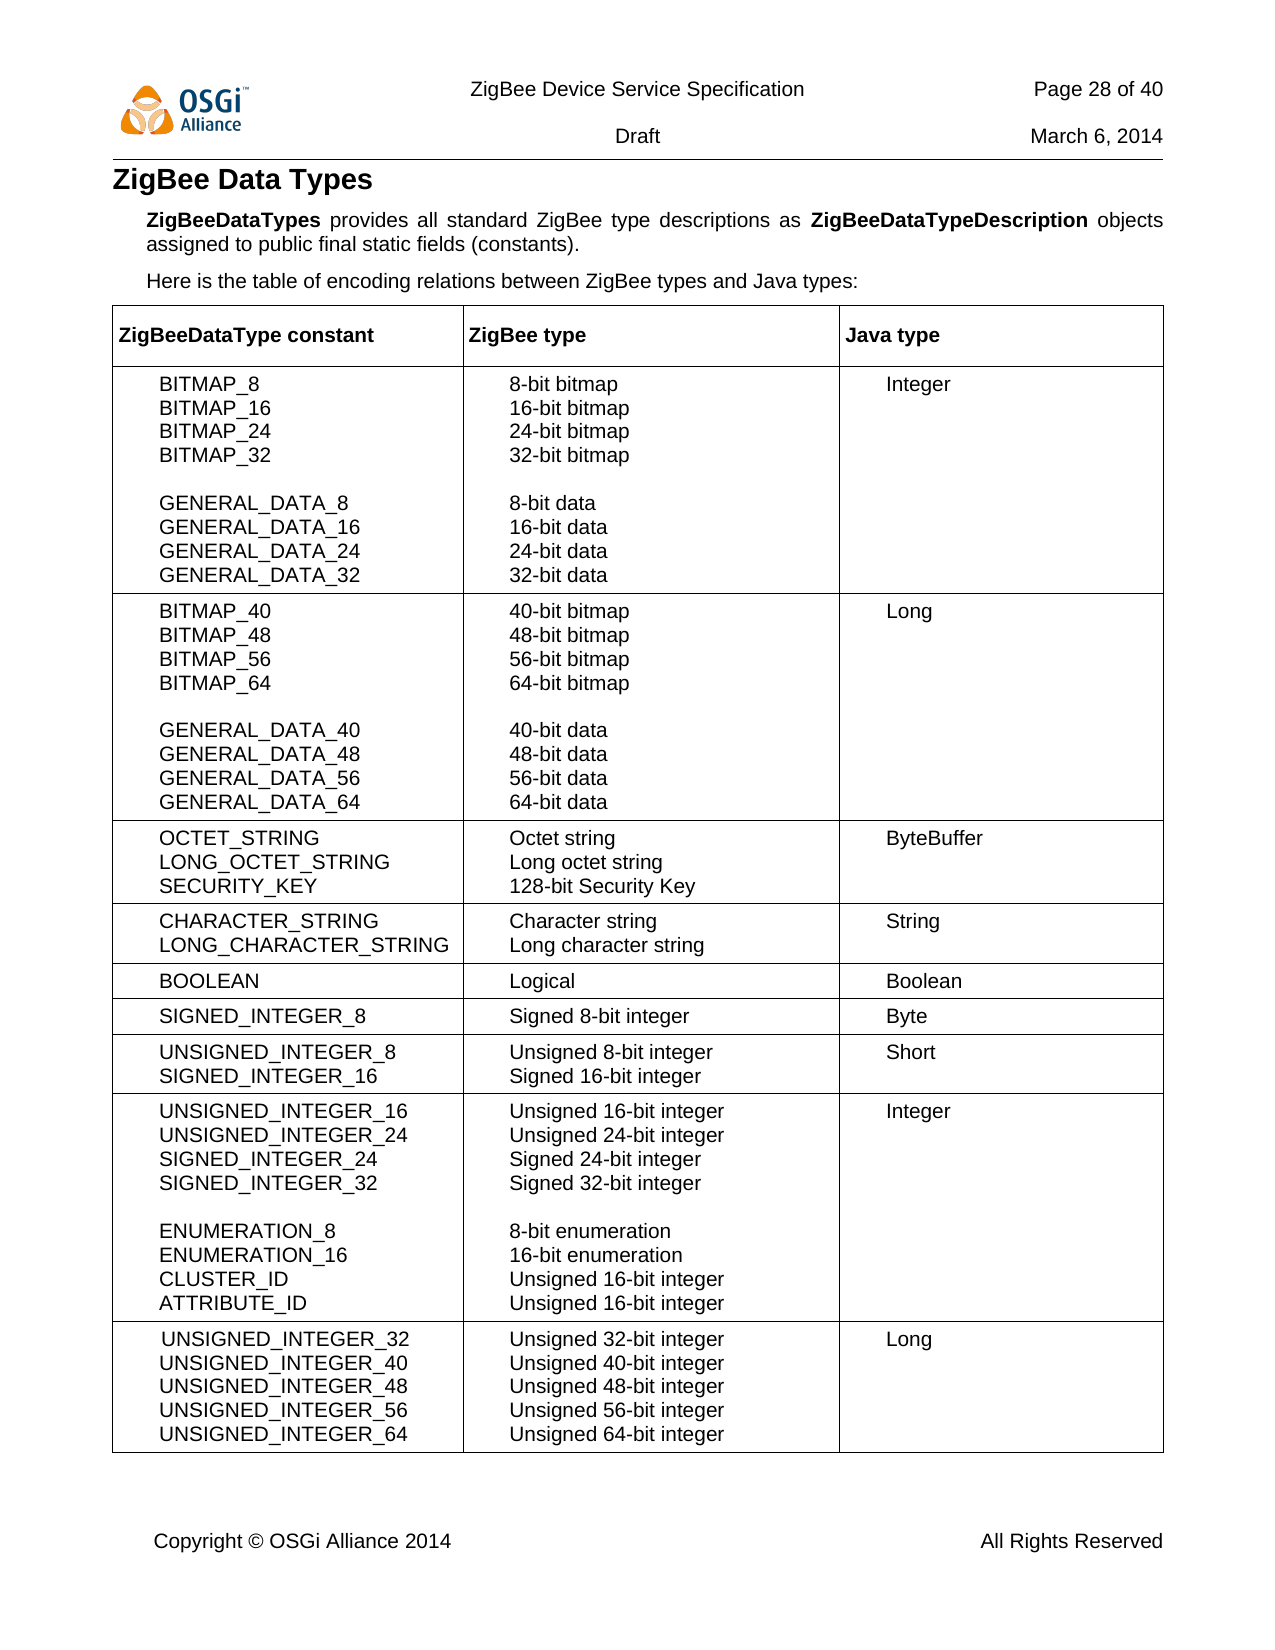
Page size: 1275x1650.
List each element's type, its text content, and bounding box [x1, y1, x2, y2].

table_cell Long [840, 1322, 1163, 1452]
table_header ZigBee type [464, 306, 839, 366]
table_cell Boolean [840, 964, 1163, 998]
table_cell CHARACTER_STRING LONG_CHARACTER_STRING [113, 904, 463, 963]
table_cell OCTET_STRING LONG_OCTET_STRING SECURITY_KEY [113, 821, 463, 903]
table_cell Byte [840, 999, 1163, 1034]
text Here is the table of encoding relations between ZigBee types and Java types: [146, 268, 1163, 292]
table_cell Unsigned 16-bit integer Unsigned 24-bit integer Signed 24-bit integer Signed 32-bit integer 8-bit enumeration 16-bit enumeration Unsigned 16-bit integer Unsigned 16-bit integer [464, 1094, 839, 1321]
table_cell Logical [464, 964, 839, 998]
table_cell UNSIGNED_INTEGER_32 UNSIGNED_INTEGER_40 UNSIGNED_INTEGER_48 UNSIGNED_INTEGER_56 UNSIGNED_INTEGER_64 [113, 1322, 463, 1452]
table_cell 8-bit bitmap 16-bit bitmap 24-bit bitmap 32-bit bitmap 8-bit data 16-bit data 24-bit data 32-bit data [464, 367, 839, 593]
table_header Java type [840, 306, 1163, 366]
table_cell SIGNED_INTEGER_8 [113, 999, 463, 1034]
table_cell Unsigned 32-bit integer Unsigned 40-bit integer Unsigned 48-bit integer Unsigned 56-bit integer Unsigned 64-bit integer [464, 1322, 839, 1452]
table_cell BITMAP_8 BITMAP_16 BITMAP_24 BITMAP_32 GENERAL_DATA_8 GENERAL_DATA_16 GENERAL_DATA_24 GENERAL_DATA_32 [113, 367, 463, 593]
table_cell Short [840, 1035, 1163, 1093]
table_cell UNSIGNED_INTEGER_8 SIGNED_INTEGER_16 [113, 1035, 463, 1093]
table_cell Unsigned 8-bit integer Signed 16-bit integer [464, 1035, 839, 1093]
table_cell Long [840, 594, 1163, 820]
picture [113, 78, 257, 142]
subtitle ZigBee Data Types [112, 160, 1163, 196]
table_cell UNSIGNED_INTEGER_16 UNSIGNED_INTEGER_24 SIGNED_INTEGER_24 SIGNED_INTEGER_32 ENUMERATION_8 ENUMERATION_16 CLUSTER_ID ATTRIBUTE_ID [113, 1094, 463, 1321]
table_cell Integer [840, 367, 1163, 593]
table_cell ByteBuffer [840, 821, 1163, 903]
table_header ZigBeeDataType constant [113, 306, 463, 366]
table_cell Character string Long character string [464, 904, 839, 963]
table_cell Octet string Long octet string 128-bit Security Key [464, 821, 839, 903]
table_cell 40-bit bitmap 48-bit bitmap 56-bit bitmap 64-bit bitmap 40-bit data 48-bit data 56-bit data 64-bit data [464, 594, 839, 820]
text ZigBeeDataTypes provides all standard ZigBee type descriptions as ZigBeeDataTypeDescription objects assigned to public final static fields (constants). [146, 208, 1163, 256]
table_cell BITMAP_40 BITMAP_48 BITMAP_56 BITMAP_64 GENERAL_DATA_40 GENERAL_DATA_48 GENERAL_DATA_56 GENERAL_DATA_64 [113, 594, 463, 820]
table_cell BOOLEAN [113, 964, 463, 998]
table_cell String [840, 904, 1163, 963]
table_cell Integer [840, 1094, 1163, 1321]
table_cell Signed 8-bit integer [464, 999, 839, 1034]
